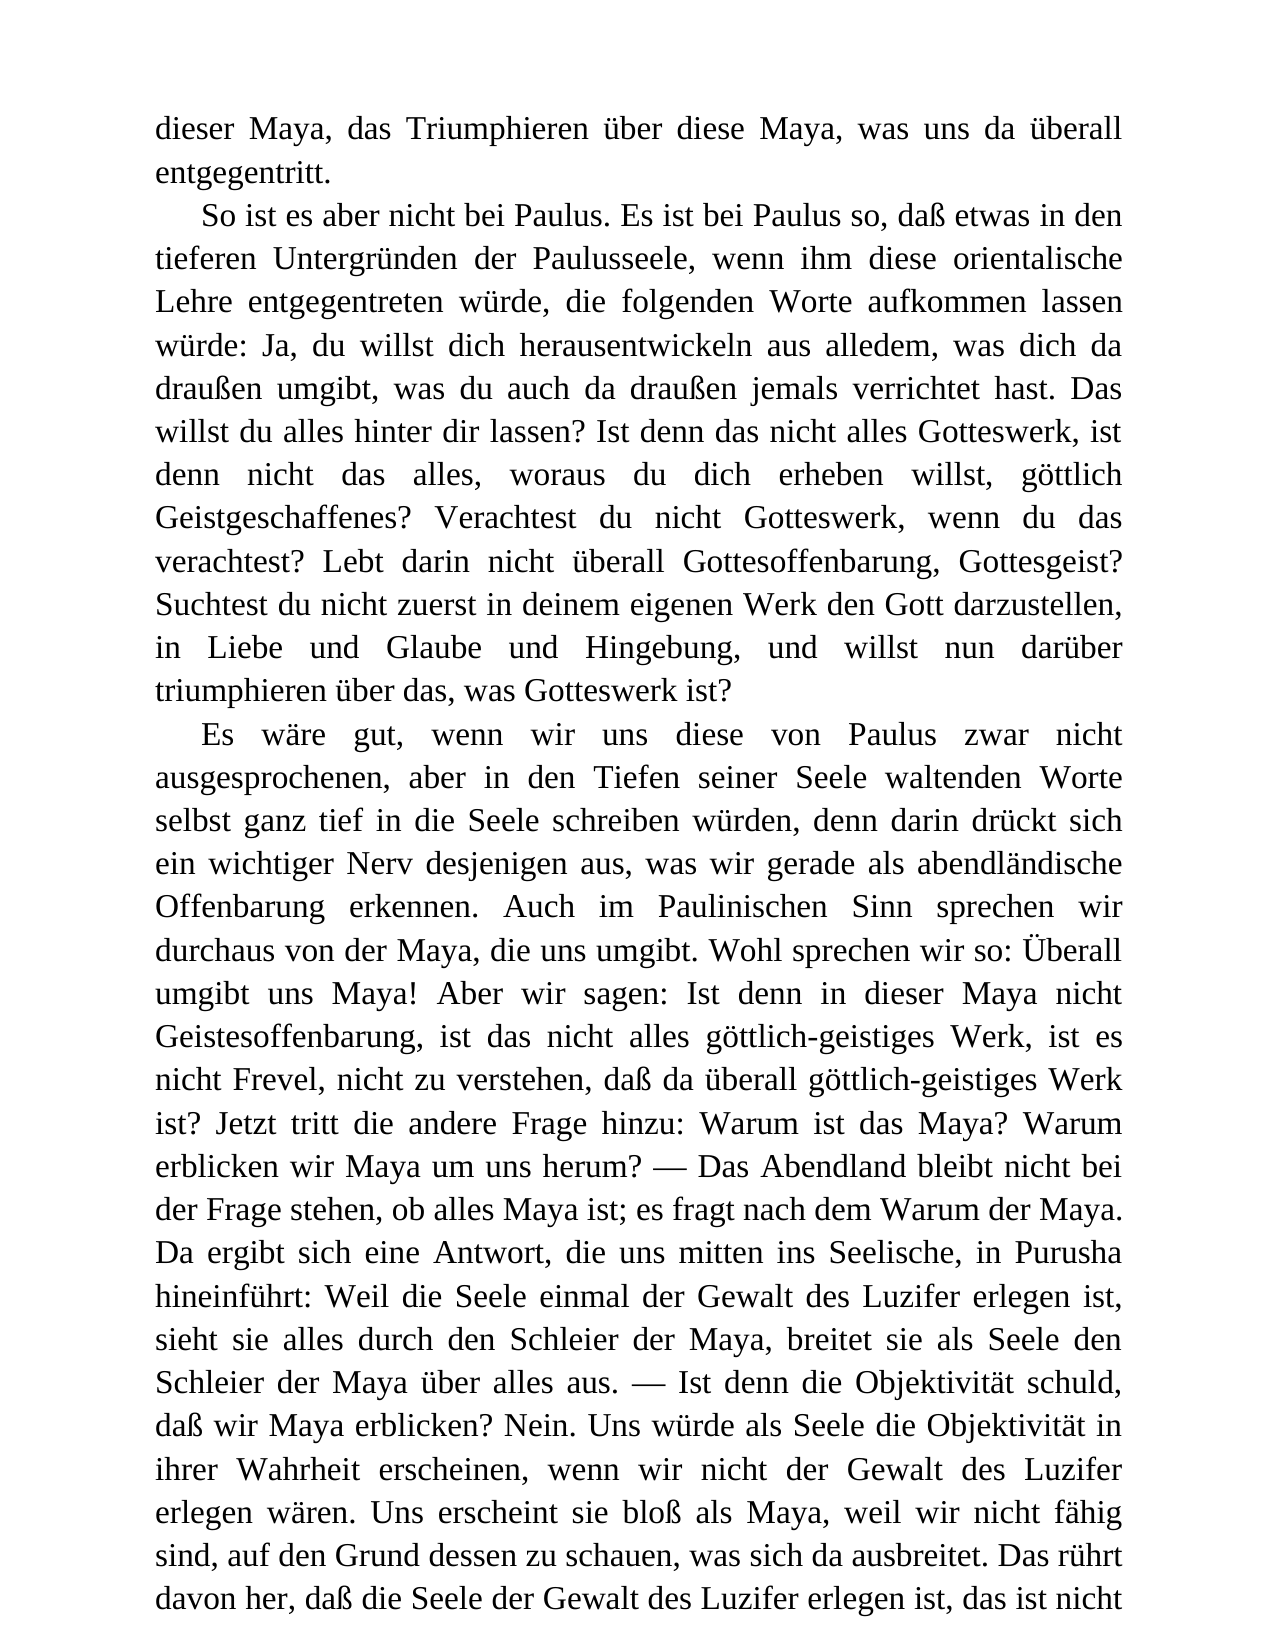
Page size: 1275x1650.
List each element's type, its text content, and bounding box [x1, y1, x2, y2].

text Es wäre gut, wenn wir uns diese von Paulus zwar nicht ausgesprochenen, aber in den Tiefen seiner Seele waltenden Worte selbst ganz tief in die Seele schreiben würden, denn darin drückt sich ein wichtiger Nerv desjenigen aus, was wir gerade als abendländische Offenbarung erkennen. Auch im Paulinischen Sinn sprechen wir durchaus von der Maya, die uns umgibt. Wohl sprechen wir so: Überall umgibt uns Maya! Aber wir sagen: Ist denn in dieser Maya nicht Geistesoffenbarung, ist das nicht alles göttlich-geistiges Werk, ist es nicht Frevel, nicht zu verstehen, daß da überall göttlich-geistiges Werk ist? Jetzt tritt die andere Frage hinzu: Warum ist das Maya? Warum erblicken wir Maya um uns herum? — Das Abendland bleibt nicht bei der Frage stehen, ob alles Maya ist; es fragt nach dem Warum der Maya. Da ergibt sich eine Antwort, die uns mitten ins Seelische, in Purusha hineinführt: Weil die Seele einmal der Gewalt des Luzifer erlegen ist, sieht sie alles durch den Schleier der Maya, breitet sie als Seele den Schleier der Maya über alles aus. — Ist denn die Objektivität schuld, daß wir Maya erblicken? Nein. Uns würde als Seele die Objektivität in ihrer Wahrheit erscheinen, wenn wir nicht der Gewalt des Luzifer erlegen wären. Uns erscheint sie bloß als Maya, weil wir nicht fähig sind, auf den Grund dessen zu schauen, was sich da ausbreitet. Das rührt davon her, daß die Seele der Gewalt des Luzifer erlegen ist, das ist nicht [155, 714, 1124, 1617]
text dieser Maya, das Triumphieren über diese Maya, was uns da überall entgegentritt. [155, 109, 1124, 190]
text So ist es aber nicht bei Paulus. Es ist bei Paulus so, daß etwas in den tieferen Untergründen der Paulusseele, wenn ihm diese orientalische Lehre entgegentreten würde, die folgenden Worte aufkommen lassen würde: Ja, du willst dich herausentwickeln aus alledem, was dich da draußen umgibt, was du auch da draußen jemals verrichtet hast. Das willst du alles hinter dir lassen? Ist denn das nicht alles Gotteswerk, ist denn nicht das alles, woraus du dich erheben willst, göttlich Geistgeschaffenes? Verachtest du nicht Gotteswerk, wenn du das verachtest? Lebt darin nicht überall Gottesoffenbarung, Gottesgeist? Suchtest du nicht zuerst in deinem eigenen Werk den Gott darzustellen, in Liebe und Glaube und Hingebung, und willst nun darüber triumphieren über das, was Gotteswerk ist? [155, 195, 1124, 709]
